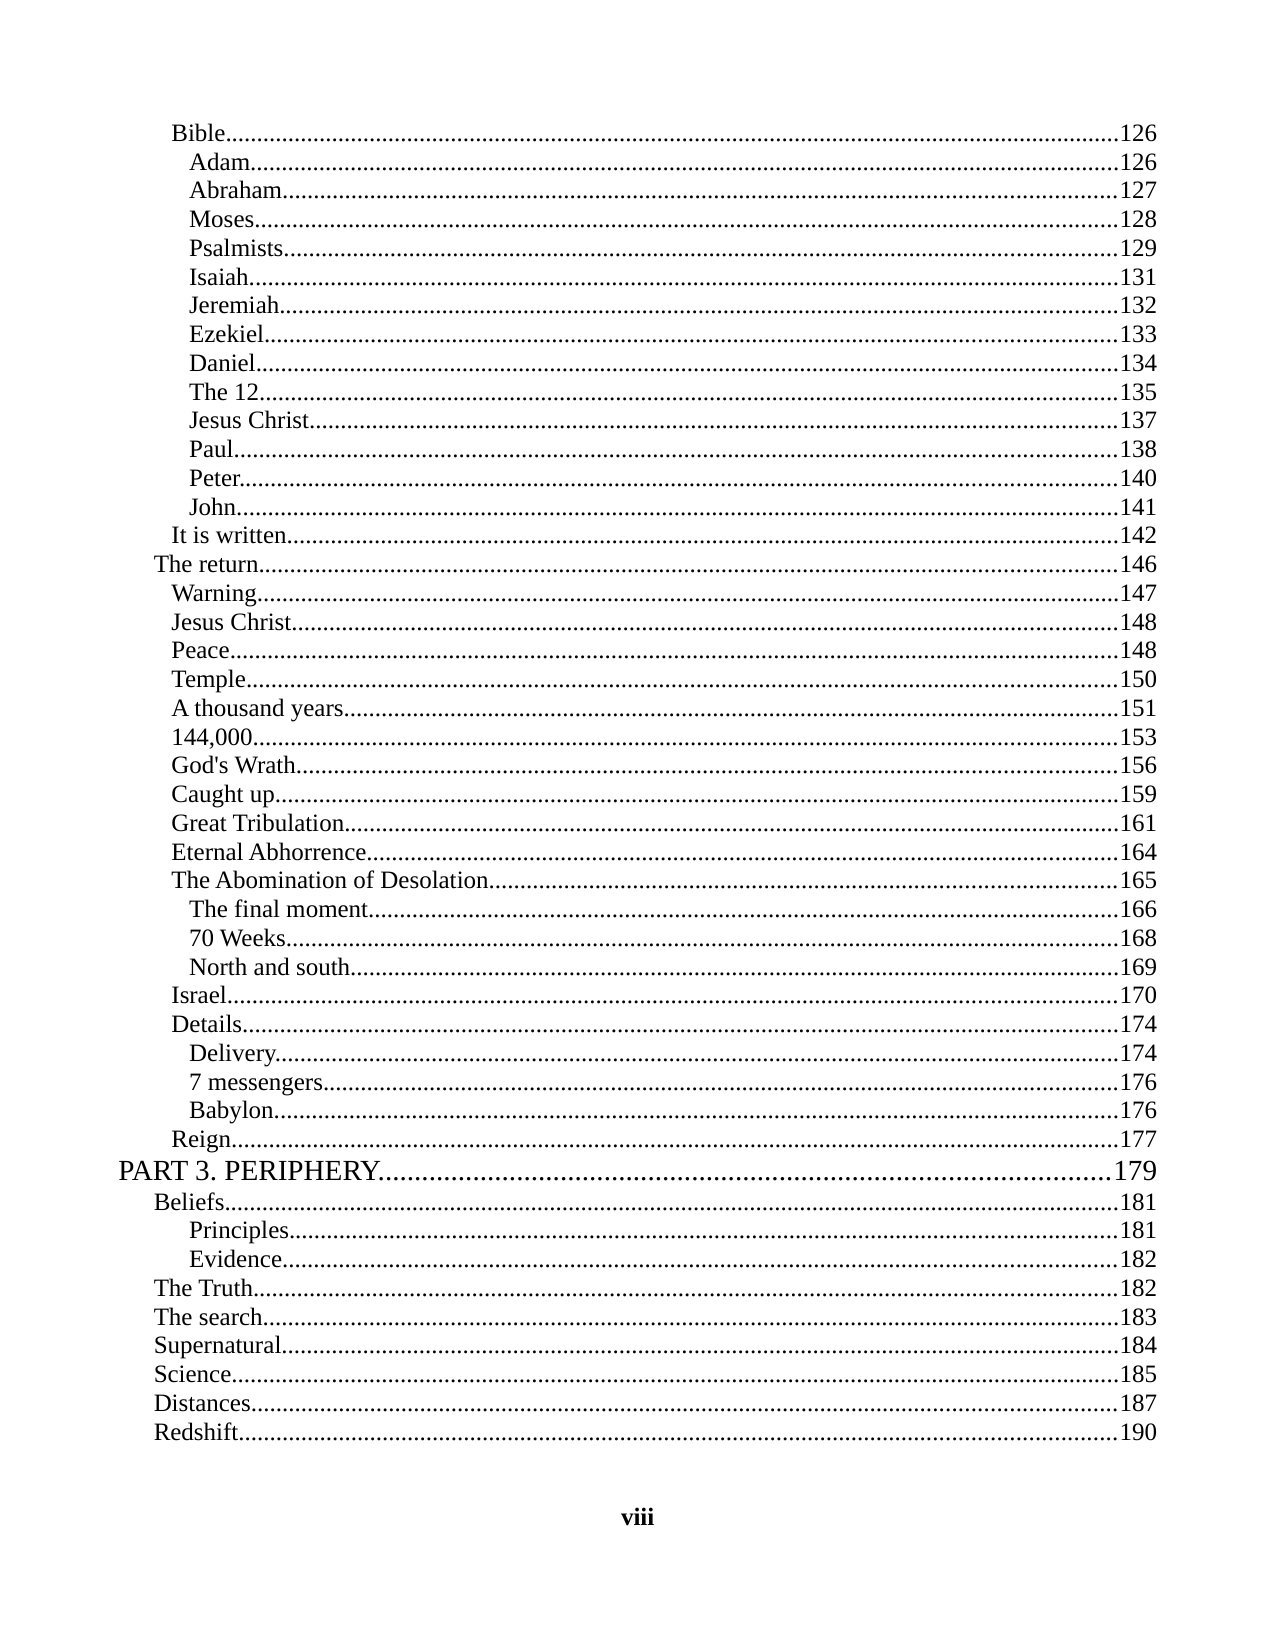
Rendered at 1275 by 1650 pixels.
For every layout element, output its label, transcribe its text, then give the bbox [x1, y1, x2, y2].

text Adam. 126 [189, 147, 1157, 176]
text Jesus Christ. 148 [171, 607, 1157, 636]
text Reign. 177 [171, 1124, 1157, 1153]
text Jesus Christ. 137 [189, 406, 1157, 434]
text Peace. 148 [171, 636, 1157, 664]
text Jeremiah. 132 [189, 291, 1157, 319]
text Bible. 126 [171, 118, 1157, 147]
text The return. 146 [153, 549, 1157, 578]
text John. 141 [189, 492, 1157, 521]
text The Truth. 182 [153, 1273, 1157, 1302]
text Babylon. 176 [189, 1096, 1157, 1124]
text North and south. 169 [189, 952, 1157, 981]
text It is written. 142 [171, 521, 1157, 549]
text Evidence. 182 [189, 1244, 1157, 1273]
text Temple. 150 [171, 664, 1157, 693]
text 144,000 153 [171, 722, 1157, 751]
text Distances. 187 [153, 1388, 1157, 1417]
text The Abomination of Desolation. 165 [171, 866, 1157, 894]
text Beliefs. 181 [153, 1187, 1157, 1215]
text 70 Weeks. 168 [189, 923, 1157, 952]
text 7 messengers. 176 [189, 1067, 1157, 1096]
text Eternal Abhorrence. 164 [171, 837, 1157, 866]
text Caught up. 159 [171, 779, 1157, 808]
text The search. 183 [153, 1302, 1157, 1330]
text PART 3. PERIPHERY. 179 [118, 1153, 1157, 1187]
text God's Wrath. 156 [171, 751, 1157, 779]
text The final moment. 166 [189, 894, 1157, 923]
text Abraham. 127 [189, 176, 1157, 204]
text Psalmists. 129 [189, 233, 1157, 262]
text Warning. 147 [171, 578, 1157, 607]
text Moses. 128 [189, 204, 1157, 233]
text A thousand years. 151 [171, 693, 1157, 722]
text Daniel. 134 [189, 348, 1157, 377]
text Peter. 140 [189, 463, 1157, 492]
text Details. 174 [171, 1009, 1157, 1038]
text Israel. 170 [171, 981, 1157, 1009]
text Science. 185 [153, 1359, 1157, 1388]
text Redshift. 190 [153, 1417, 1157, 1445]
text The 12. 135 [189, 377, 1157, 406]
text Principles. 181 [189, 1215, 1157, 1244]
text Delivery. 174 [189, 1038, 1157, 1067]
text Isaiah. 131 [189, 262, 1157, 291]
text Paul. 138 [189, 434, 1157, 463]
text Ezekiel. 133 [189, 319, 1157, 348]
text Supernatural. 184 [153, 1330, 1157, 1359]
text Great Tribulation. 161 [171, 808, 1157, 837]
